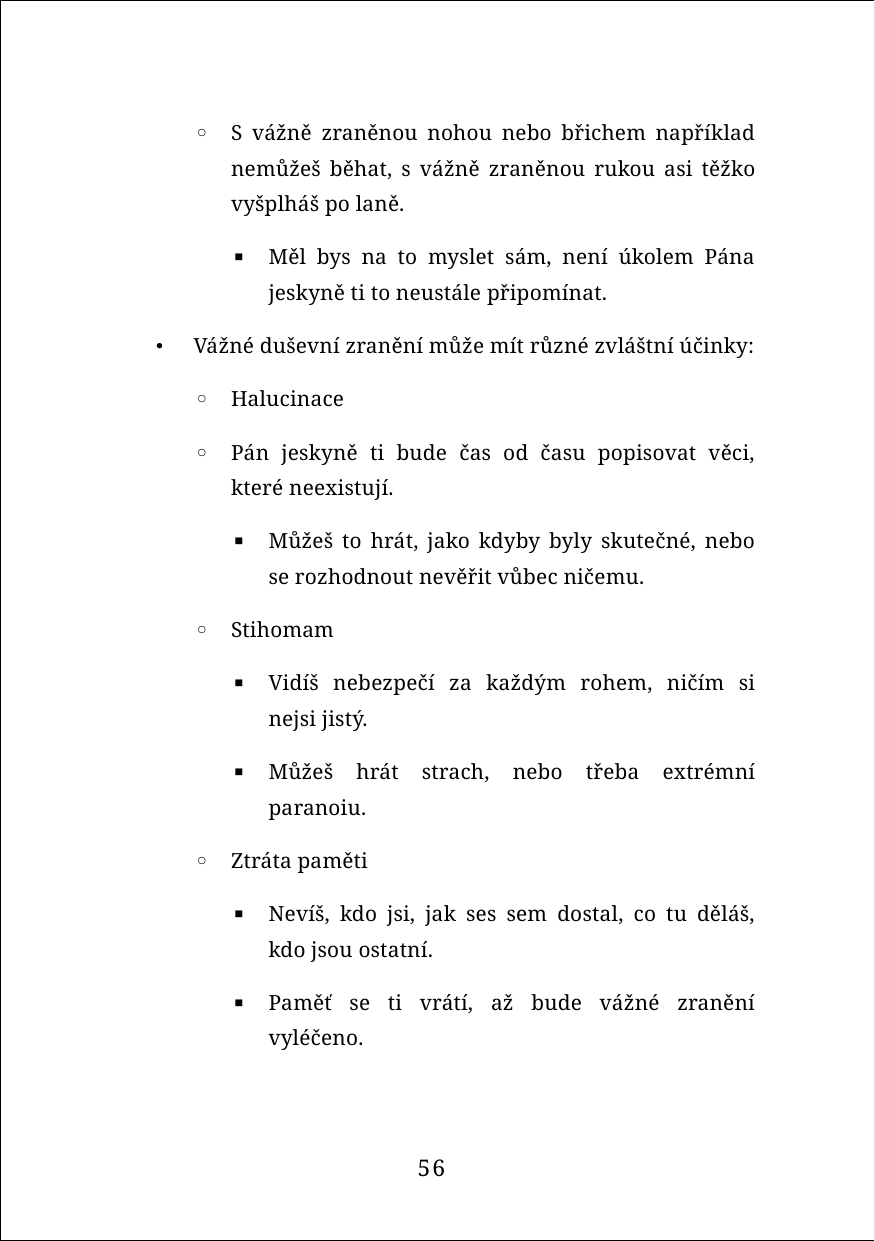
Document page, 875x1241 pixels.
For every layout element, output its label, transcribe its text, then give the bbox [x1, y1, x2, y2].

list Paměť se ti vrátí, až bude vážné zranění vyléčeno. [231, 988, 756, 1052]
list Vidíš nebezpečí za každým rohem, ničím si nejsi jistý. [231, 668, 756, 732]
list Pán jeskyně ti bude čas od času popisovat věci, které neexistují. [193, 438, 756, 502]
list Měl bys na to myslet sám, není úkolem Pána jeskyně ti to neustále připomínat. [231, 242, 756, 306]
list Nevíš, kdo jsi, jak ses sem dostal, co tu děláš, kdo jsou ostatní. [231, 899, 756, 963]
list Vážné duševní zranění může mít různé zvláštní účinky: [156, 331, 756, 360]
list Ztráta paměti [193, 846, 756, 874]
list Můžeš hrát strach, nebo třeba extrémní paranoiu. [231, 757, 756, 821]
list Halucinace [193, 384, 756, 413]
list Můžeš to hrát, jako kdyby byly skutečné, nebo se rozhodnout nevěřit vůbec ničemu. [231, 526, 756, 590]
list S vážně zraněnou nohou nebo břichem například nemůžeš běhat, s vážně zraněnou rukou asi těžko vyšplháš po laně. [193, 118, 756, 218]
list Stihomam [193, 615, 756, 644]
